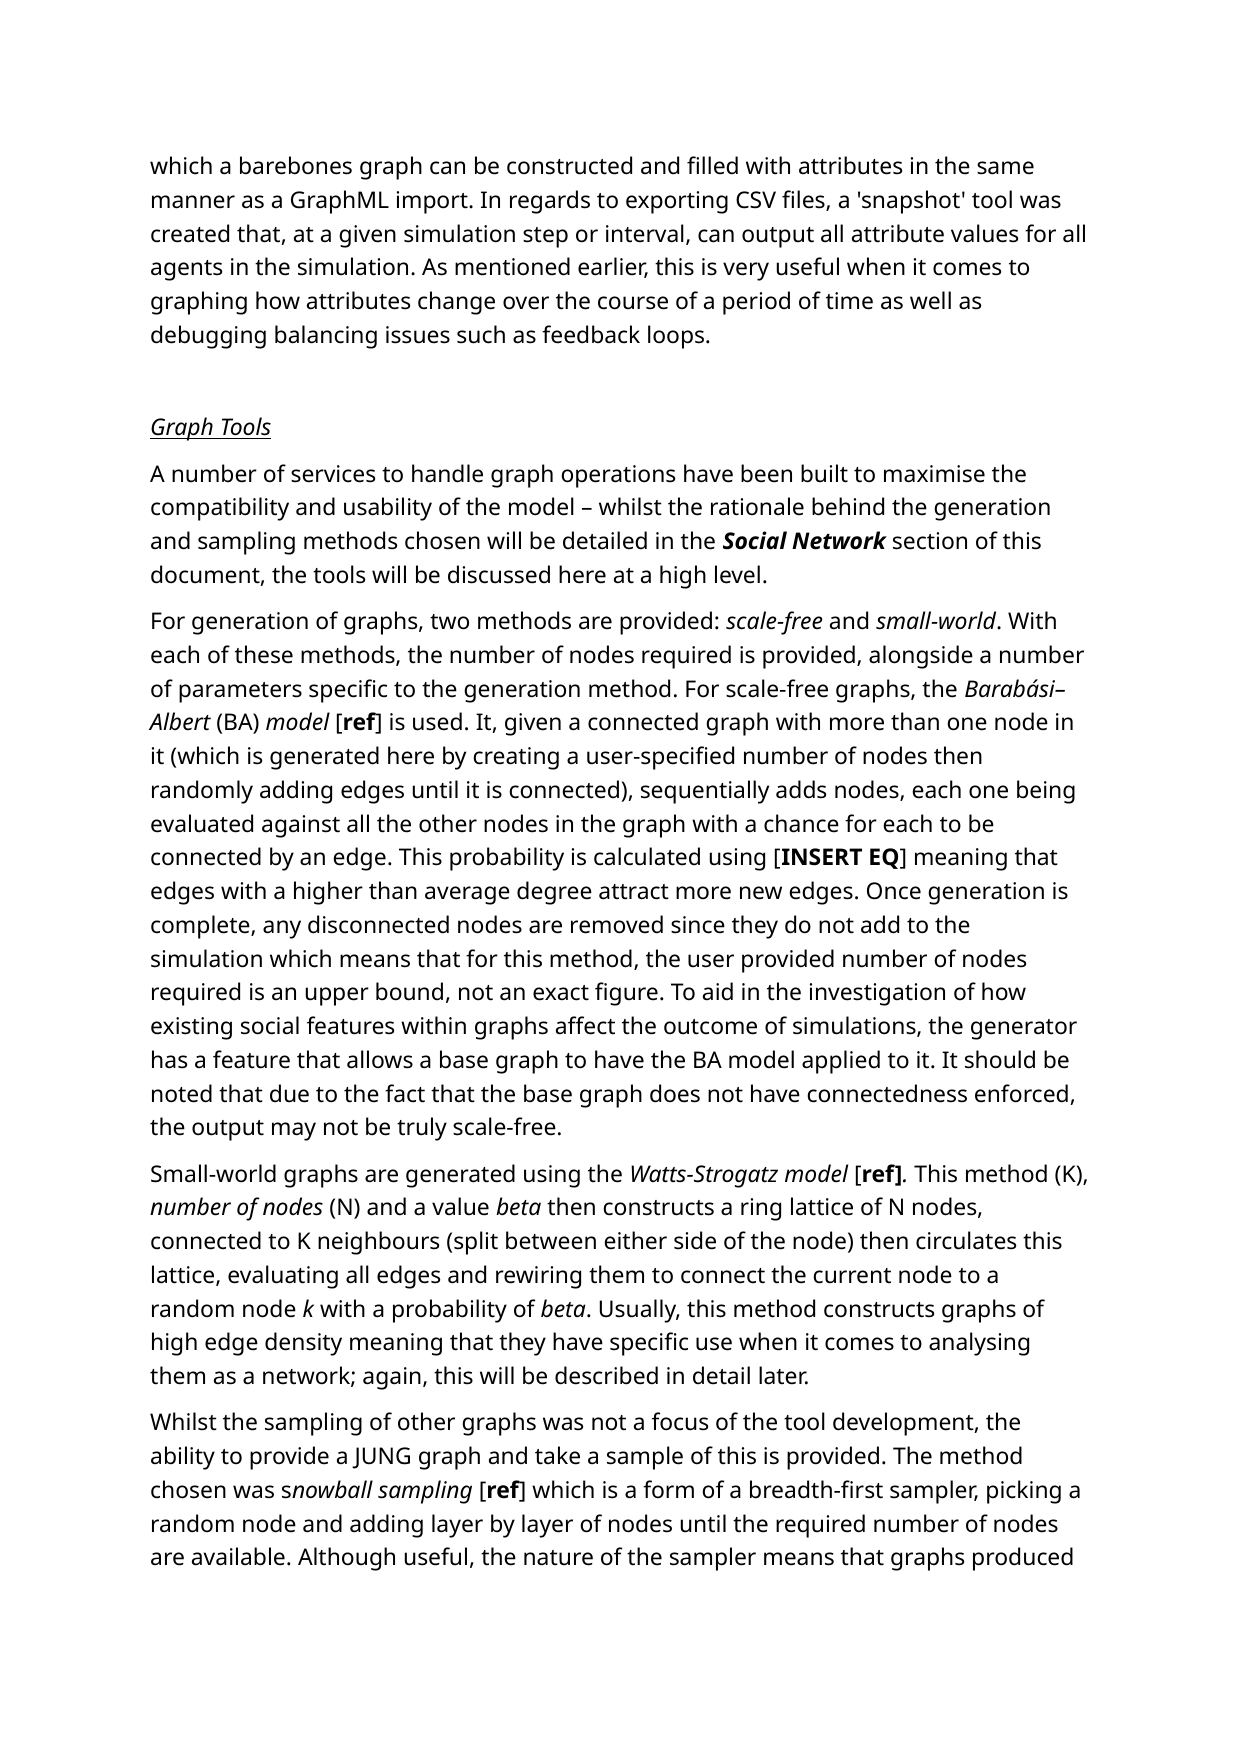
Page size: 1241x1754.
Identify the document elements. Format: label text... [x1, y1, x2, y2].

text Graph Tools [150, 411, 1090, 442]
text which a barebones graph can be constructed and filled with attributes in the same manner as a GraphML import. In regards to exporting CSV files, a 'snapshot' tool was created that, at a given simulation step or interval, can output all attribute values for all agents in the simulation. As mentioned earlier, this is very useful when it comes to graphing how attributes change over the course of a period of time as well as debugging balancing issues such as feedback loops. [150, 150, 1090, 350]
text Small-world graphs are generated using the Watts-Strogatz model [ref]. This method (K), number of nodes (N) and a value beta then constructs a ring lattice of N nodes, connected to K neighbours (split between either side of the node) then circulates this lattice, evaluating all edges and rewiring them to connect the current node to a random node k with a probability of beta. Usually, this method constructs graphs of high edge density meaning that they have specific use when it comes to analysing them as a network; again, this will be described in detail later. [150, 1157, 1090, 1391]
text Whilst the sampling of other graphs was not a focus of the tool development, the ability to provide a JUNG graph and take a sample of this is provided. The method chosen was snowball sampling [ref] which is a form of a breadth-first sampler, picking a random node and adding layer by layer of nodes until the required number of nodes are available. Although useful, the nature of the sampler means that graphs produced [150, 1406, 1090, 1572]
text A number of services to handle graph operations have been built to maximise the compatibility and usability of the model – whilst the rationale behind the generation and sampling methods chosen will be detailed in the Social Network section of this document, the tools will be discussed here at a high level. [150, 457, 1090, 590]
text For generation of graphs, two methods are provided: scale-free and small-world. With each of these methods, the number of nodes required is provided, alongside a number of parameters specific to the generation method. For scale-free graphs, the Barabási–Albert (BA) model [ref] is used. It, given a connected graph with more than one node in it (which is generated here by creating a user-specified number of nodes then randomly adding edges until it is connected), sequentially adds nodes, each one being evaluated against all the other nodes in the graph with a chance for each to be connected by an edge. This probability is calculated using [INSERT EQ] meaning that edges with a higher than average degree attract more new edges. Once generation is complete, any disconnected nodes are removed since they do not add to the simulation which means that for this method, the user provided number of nodes required is an upper bound, not an exact figure. To aid in the investigation of how existing social features within graphs affect the outcome of simulations, the generator has a feature that allows a base graph to have the BA model applied to it. It should be noted that due to the fact that the base graph does not have connectedness enforced, the output may not be truly scale-free. [150, 605, 1090, 1142]
